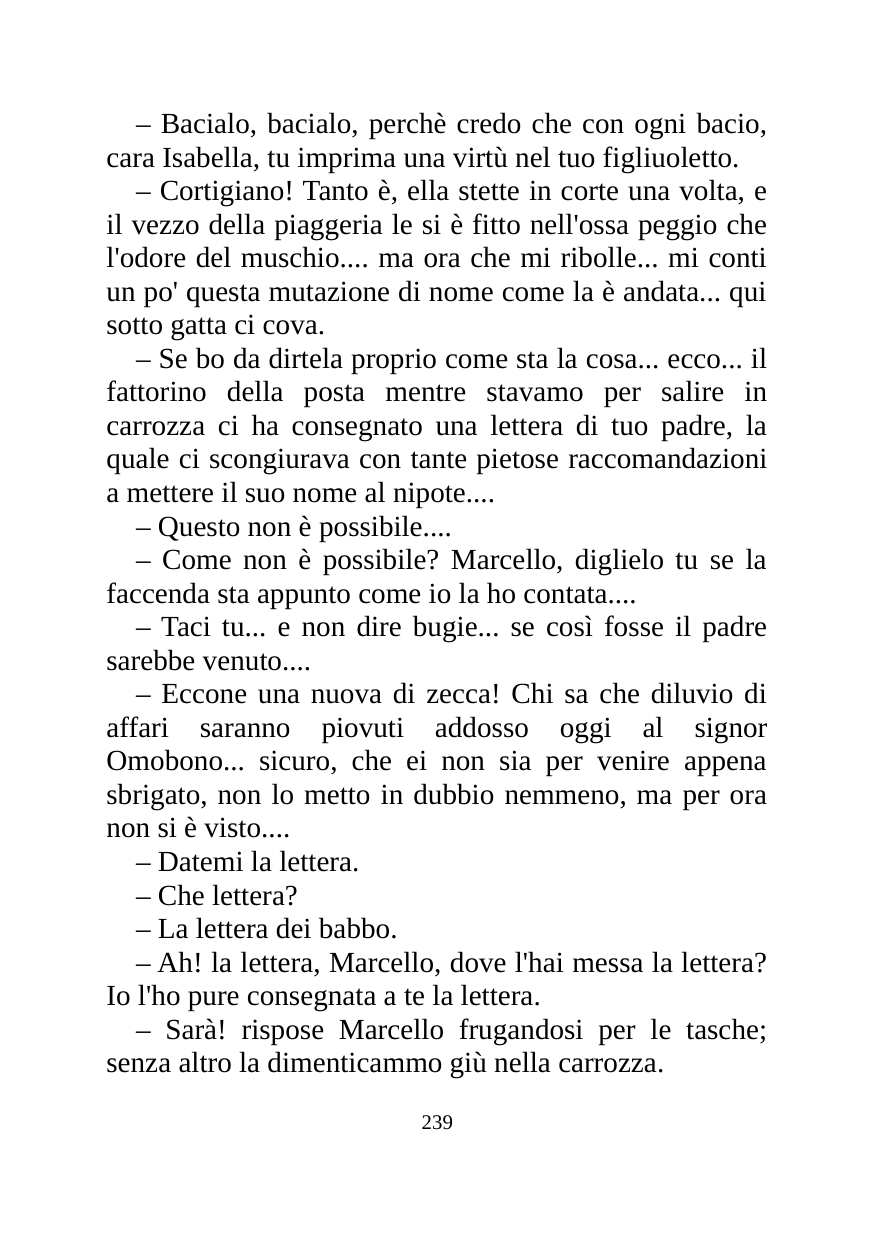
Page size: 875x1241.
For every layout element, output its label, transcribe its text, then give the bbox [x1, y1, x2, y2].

text – Sarà! rispose Marcello frugandosi per le tasche; senza altro la dimenticammo giù nella carrozza. [106, 1012, 768, 1079]
text – Come non è possibile? Marcello, diglielo tu se la faccenda sta appunto come io la ho contata.... [106, 542, 768, 609]
text – Ah! la lettera, Marcello, dove l'hai messa la lettera? Io l'ho pure consegnata a te la lettera. [106, 945, 768, 1012]
text – Questo non è possibile.... [106, 509, 768, 542]
text – Cortigiano! Tanto è, ella stette in corte una volta, e il vezzo della piaggeria le si è fitto nell'ossa peggio che l'odore del muschio.... ma ora che mi ribolle... mi conti un po' questa mutazione di nome come la è andata... qui sotto gatta ci cova. [106, 173, 768, 341]
text – Datemi la lettera. [106, 844, 768, 878]
text – Eccone una nuova di zecca! Chi sa che diluvio di affari saranno piovuti addosso oggi al signor Omobono... sicuro, che ei non sia per venire appena sbrigato, non lo metto in dubbio nemmeno, ma per ora non si è visto.... [106, 676, 768, 844]
text – Se bo da dirtela proprio come sta la cosa... ecco... il fattorino della posta mentre stavamo per salire in carrozza ci ha consegnato una lettera di tuo padre, la quale ci scongiurava con tante pietose raccomandazioni a mettere il suo nome al nipote.... [106, 341, 768, 509]
text – Che lettera? [106, 878, 768, 911]
text – Bacialo, bacialo, perchè credo che con ogni bacio, cara Isabella, tu imprima una virtù nel tuo figliuoletto. [106, 106, 768, 173]
text – Taci tu... e non dire bugie... se così fosse il padre sarebbe venuto.... [106, 609, 768, 676]
text – La lettera dei babbo. [106, 911, 768, 945]
